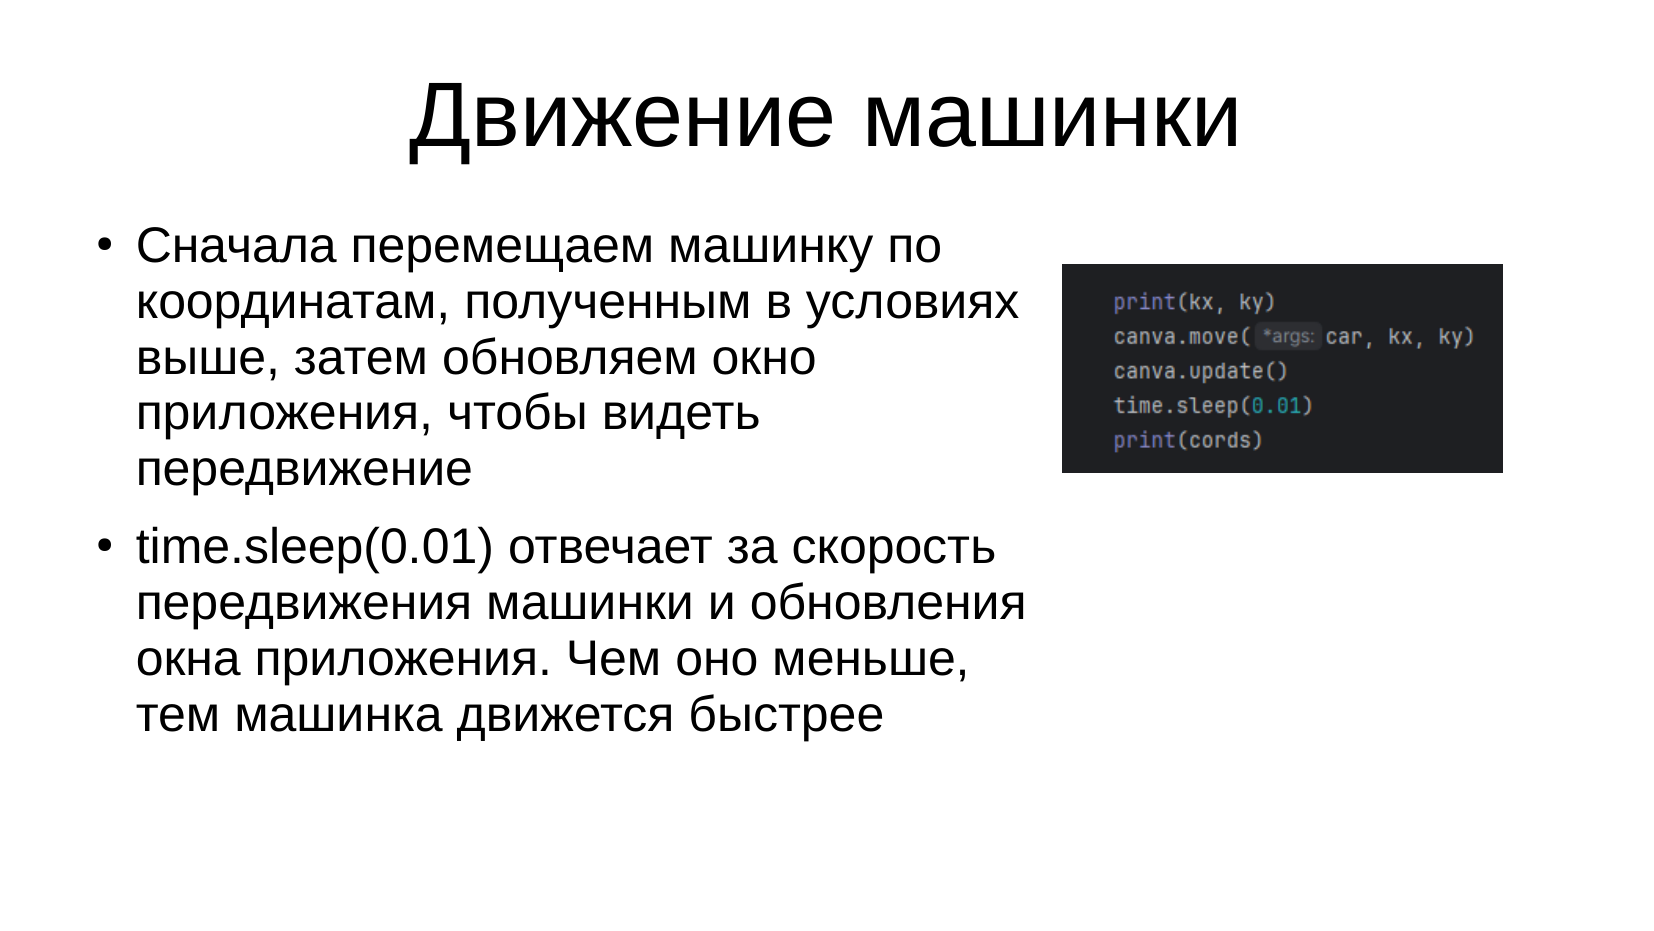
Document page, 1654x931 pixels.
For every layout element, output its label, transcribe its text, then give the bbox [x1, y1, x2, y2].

picture [1062, 264, 1503, 473]
list Сначала перемещаем машинку по координатам, полученным в условиях выше, затем обновляем окно приложения, чтобы видеть передвижение time.sleep(0.01) отвечает за скорость передвижения машинки и обновления окна приложения. Чем оно меньше, тем машинка движется быстрее [82, 217, 1034, 768]
title Движение машинки [82, 37, 1571, 193]
